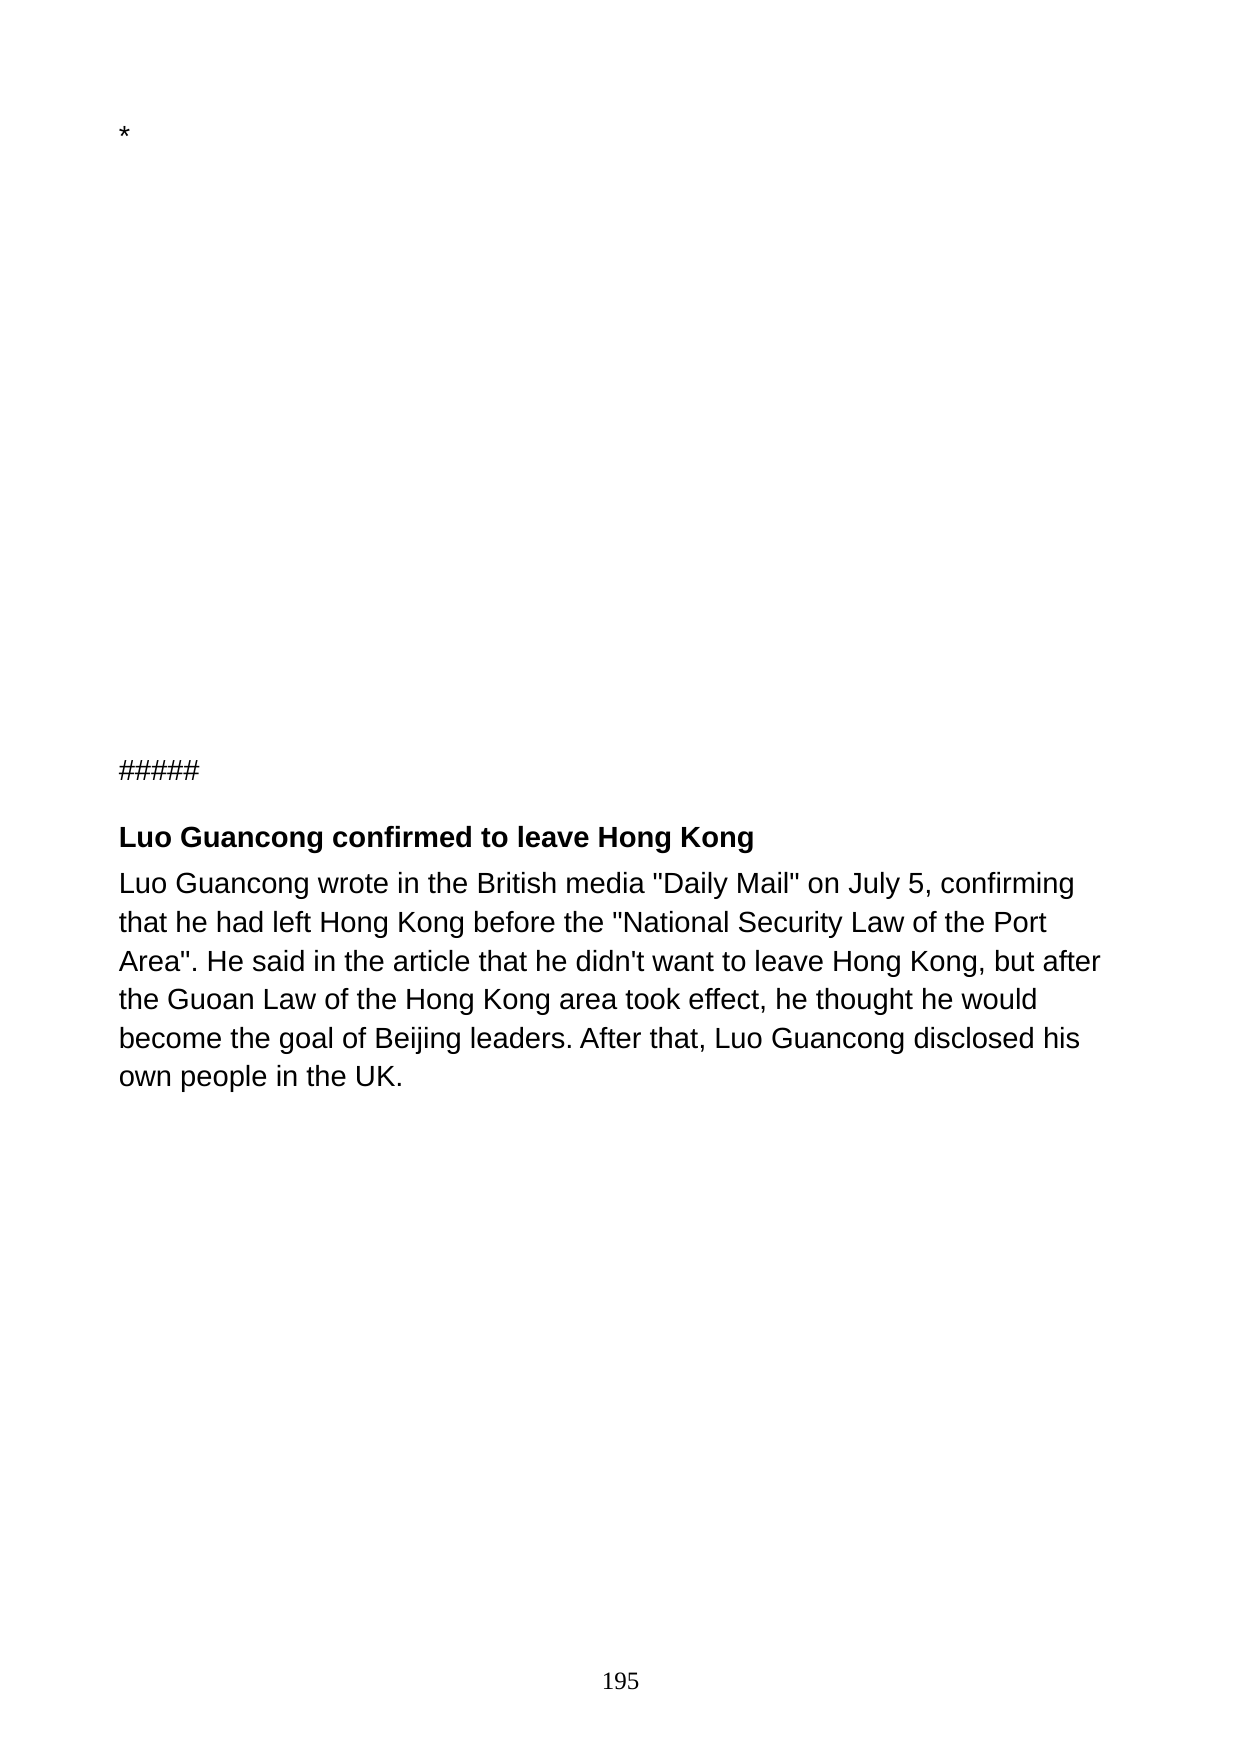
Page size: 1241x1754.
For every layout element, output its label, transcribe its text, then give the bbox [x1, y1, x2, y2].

text * ##### [118, 118, 1122, 786]
text Luo Guancong wrote in the British media "Daily Mail" on July 5, confirming that he had left Hong Kong before the "National Security Law of the Port Area". He said in the article that he didn't want to leave Hong Kong, but after the Guoan Law of the Hong Kong area took effect, he thought he would become the goal of Beijing leaders. After that, Luo Guancong disclosed his own people in the UK. [118, 866, 1122, 1093]
subtitle Luo Guancong confirmed to leave Hong Kong [118, 820, 1122, 854]
